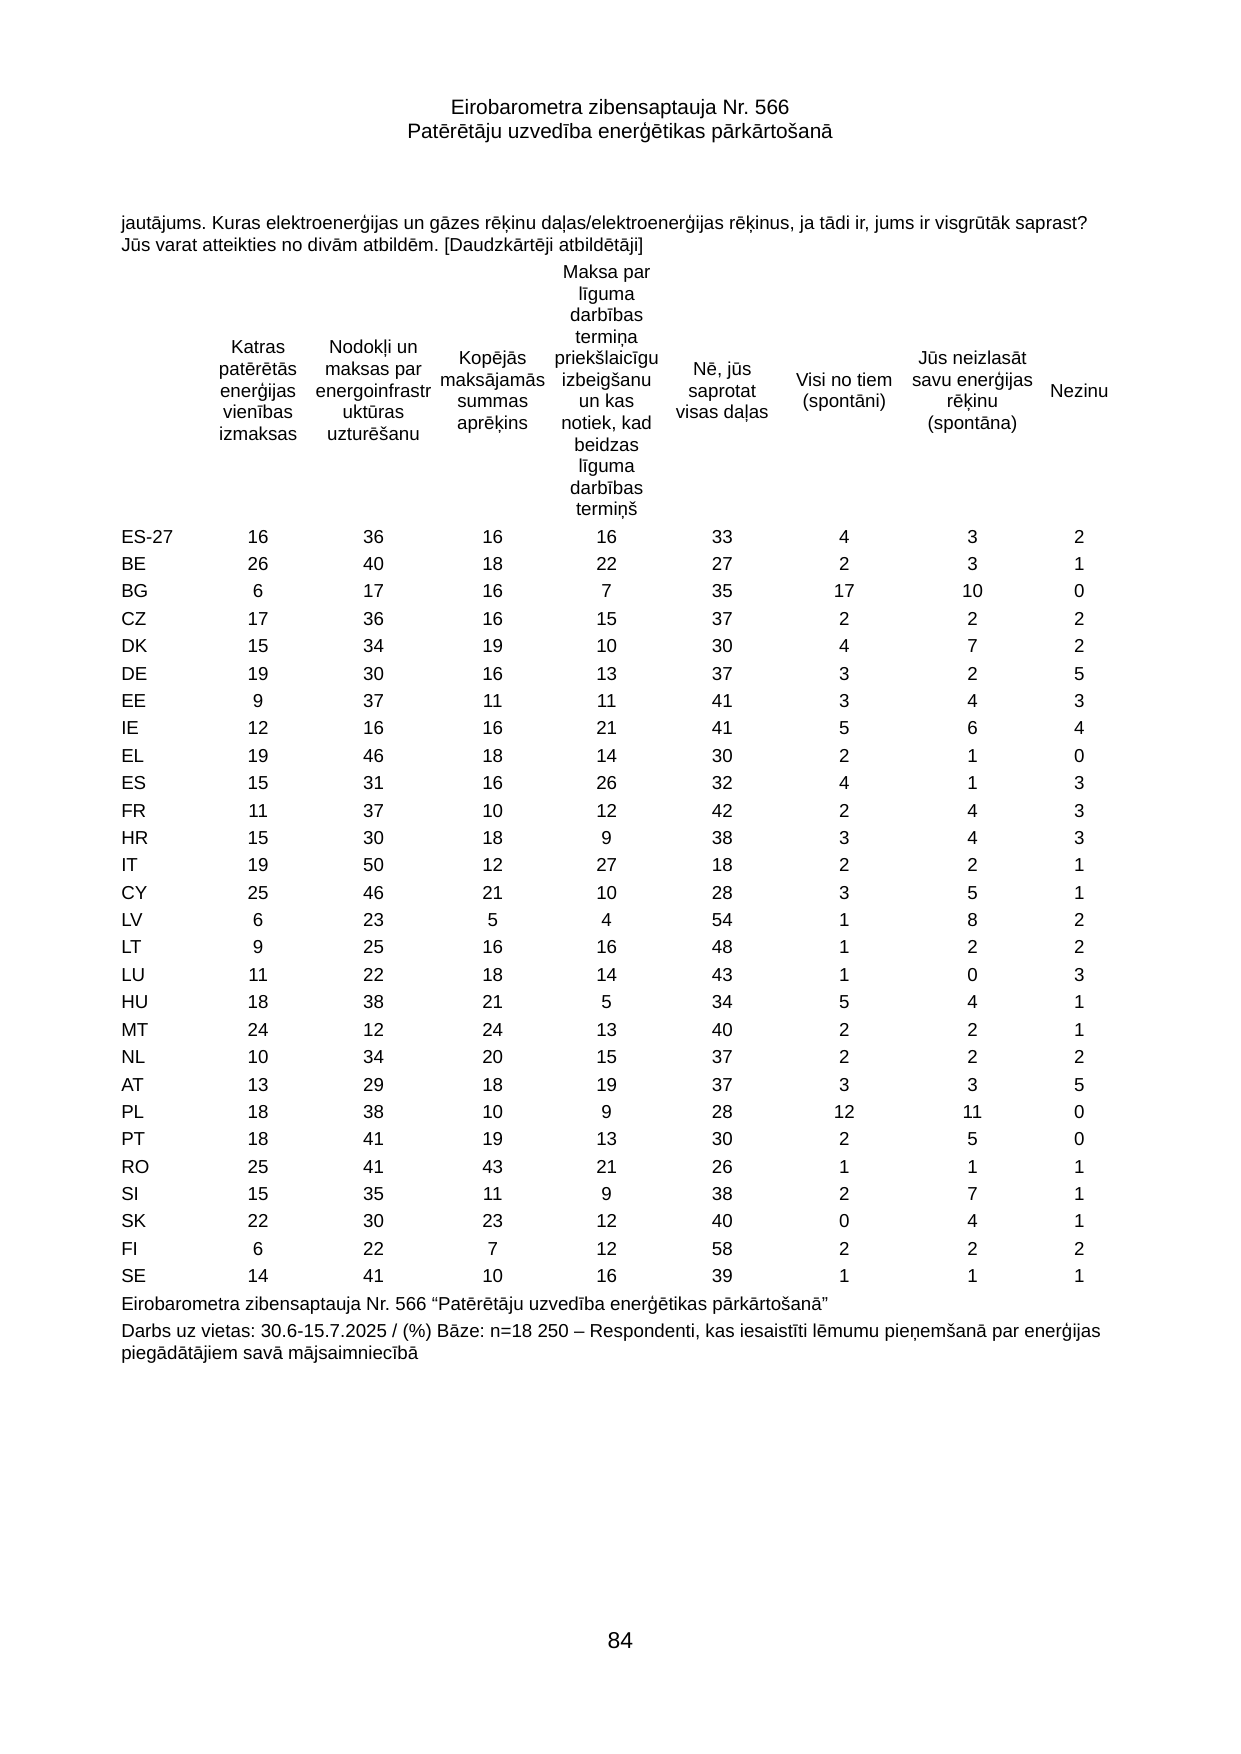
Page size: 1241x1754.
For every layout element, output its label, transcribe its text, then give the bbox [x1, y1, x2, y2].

table_cell 17 [205, 605, 310, 632]
table_cell 18 [436, 550, 549, 577]
table_cell 12 [310, 1016, 436, 1043]
table_cell NL [118, 1043, 205, 1070]
table_cell 12 [549, 796, 664, 824]
table_cell 39 [664, 1262, 780, 1289]
table_cell 26 [205, 550, 310, 577]
table_cell 4 [908, 687, 1036, 714]
table_cell 7 [549, 577, 664, 605]
table_cell 19 [436, 632, 549, 659]
table_cell 37 [310, 687, 436, 714]
table_cell 15 [205, 632, 310, 659]
table_cell 15 [205, 1180, 310, 1207]
table_cell 3 [1036, 769, 1122, 796]
table_cell 2 [1036, 934, 1122, 961]
table_cell 11 [908, 1098, 1036, 1125]
table_cell 22 [310, 1235, 436, 1262]
table_cell 1 [1036, 550, 1122, 577]
table_cell 38 [664, 824, 780, 851]
table_cell 34 [664, 988, 780, 1016]
table_cell 19 [549, 1070, 664, 1098]
table_cell 18 [664, 851, 780, 879]
table_cell 5 [780, 714, 908, 742]
table_cell 15 [549, 1043, 664, 1070]
table_cell 25 [205, 879, 310, 906]
table_cell 15 [549, 605, 664, 632]
table_cell 16 [436, 605, 549, 632]
table_cell 16 [205, 523, 310, 550]
table_cell Kopējās maksājamās summas aprēķins [436, 258, 549, 522]
table_cell 0 [1036, 1098, 1122, 1125]
table_cell 0 [908, 961, 1036, 988]
table_cell 3 [780, 660, 908, 687]
table_cell Jūs neizlasāt savu enerģijas rēķinu (spontāna) [908, 258, 1036, 522]
table_cell 1 [908, 1153, 1036, 1180]
table_cell 19 [205, 660, 310, 687]
table_cell 0 [1036, 1125, 1122, 1153]
table_cell 21 [549, 1153, 664, 1180]
table_cell 30 [310, 660, 436, 687]
table_cell 17 [310, 577, 436, 605]
table_cell 2 [780, 1180, 908, 1207]
table_cell 26 [549, 769, 664, 796]
table_cell 36 [310, 605, 436, 632]
table_cell Visi no tiem (spontāni) [780, 258, 908, 522]
table_cell 30 [664, 742, 780, 769]
table_cell 16 [549, 523, 664, 550]
table_cell 16 [436, 660, 549, 687]
table_cell 28 [664, 1098, 780, 1125]
table_cell LT [118, 934, 205, 961]
table_cell 2 [780, 851, 908, 879]
table_cell SE [118, 1262, 205, 1289]
table_cell 2 [908, 934, 1036, 961]
table_cell 16 [310, 714, 436, 742]
table_cell ES-27 [118, 523, 205, 550]
table_cell 3 [780, 1070, 908, 1098]
table_cell 1 [1036, 879, 1122, 906]
table_cell 2 [780, 1235, 908, 1262]
table_cell 29 [310, 1070, 436, 1098]
table_cell 2 [908, 1235, 1036, 1262]
table_cell 5 [436, 906, 549, 933]
table_cell 18 [205, 988, 310, 1016]
table_cell 2 [1036, 523, 1122, 550]
table_cell 18 [205, 1125, 310, 1153]
table_cell 18 [436, 824, 549, 851]
table_cell 9 [549, 824, 664, 851]
table_cell 40 [664, 1208, 780, 1235]
table_cell 2 [908, 605, 1036, 632]
table_cell 1 [1036, 851, 1122, 879]
table_cell 4 [549, 906, 664, 933]
table_cell 18 [436, 742, 549, 769]
table_cell 13 [549, 660, 664, 687]
table_cell 2 [780, 742, 908, 769]
table_cell PL [118, 1098, 205, 1125]
table_cell IT [118, 851, 205, 879]
table_cell 16 [436, 714, 549, 742]
table_cell 12 [549, 1208, 664, 1235]
table_cell 41 [310, 1262, 436, 1289]
table_cell 9 [205, 934, 310, 961]
table_cell 3 [780, 879, 908, 906]
table_cell 16 [436, 577, 549, 605]
table_cell 8 [908, 906, 1036, 933]
table_cell 1 [908, 769, 1036, 796]
table_cell 10 [436, 1098, 549, 1125]
table_cell 37 [664, 605, 780, 632]
table_cell 1 [1036, 988, 1122, 1016]
table_cell 2 [780, 1125, 908, 1153]
table_cell 16 [436, 934, 549, 961]
table_cell 15 [205, 769, 310, 796]
table_cell 18 [436, 1070, 549, 1098]
table_cell 11 [436, 1180, 549, 1207]
table_cell AT [118, 1070, 205, 1098]
table_cell 41 [310, 1153, 436, 1180]
table_cell LV [118, 906, 205, 933]
table_cell 7 [908, 1180, 1036, 1207]
table_cell 2 [908, 1016, 1036, 1043]
table_cell 6 [205, 1235, 310, 1262]
table_cell [118, 258, 205, 522]
table_cell 3 [1036, 961, 1122, 988]
table_header jautājums. Kuras elektroenerģijas un gāzes rēķinu daļas/elektroenerģijas rēķinus, ja tādi ir, jums ir visgrūtāk saprast? Jūs varat atteikties no divām atbildēm. [Daudzkārtēji atbildētāji] [118, 209, 1122, 258]
table_cell 7 [436, 1235, 549, 1262]
table_cell 5 [908, 879, 1036, 906]
table_cell 1 [780, 934, 908, 961]
table_cell 19 [205, 851, 310, 879]
table_cell 22 [205, 1208, 310, 1235]
table_cell 11 [205, 961, 310, 988]
table_cell 40 [310, 550, 436, 577]
table_cell 22 [310, 961, 436, 988]
table_cell DK [118, 632, 205, 659]
table_cell 16 [549, 1262, 664, 1289]
table_cell 6 [205, 906, 310, 933]
table_cell 22 [549, 550, 664, 577]
table_cell 1 [780, 1262, 908, 1289]
table_cell 41 [664, 687, 780, 714]
table_cell 2 [780, 550, 908, 577]
table_cell 11 [549, 687, 664, 714]
table_cell 2 [780, 796, 908, 824]
table_cell 10 [436, 1262, 549, 1289]
table_cell 54 [664, 906, 780, 933]
table_cell 10 [205, 1043, 310, 1070]
table_cell 5 [780, 988, 908, 1016]
table_cell 6 [205, 577, 310, 605]
table_cell 19 [205, 742, 310, 769]
table_cell 37 [664, 660, 780, 687]
table_cell 13 [549, 1016, 664, 1043]
table_cell HU [118, 988, 205, 1016]
table_cell 0 [1036, 577, 1122, 605]
table_cell 3 [1036, 824, 1122, 851]
table_cell 10 [908, 577, 1036, 605]
table_cell 35 [310, 1180, 436, 1207]
table_cell 3 [1036, 687, 1122, 714]
table_cell 11 [436, 687, 549, 714]
table_cell 24 [205, 1016, 310, 1043]
table_cell 18 [436, 961, 549, 988]
table_cell 38 [664, 1180, 780, 1207]
table_cell SI [118, 1180, 205, 1207]
table_cell 4 [780, 769, 908, 796]
table_cell 14 [549, 961, 664, 988]
table_cell 4 [780, 523, 908, 550]
table_cell 12 [436, 851, 549, 879]
table_cell 48 [664, 934, 780, 961]
table_cell BE [118, 550, 205, 577]
table_cell 12 [780, 1098, 908, 1125]
table_cell 32 [664, 769, 780, 796]
table_cell 0 [780, 1208, 908, 1235]
table_cell CZ [118, 605, 205, 632]
table_cell 16 [549, 934, 664, 961]
table_cell 20 [436, 1043, 549, 1070]
table_cell 38 [310, 988, 436, 1016]
table_cell 4 [780, 632, 908, 659]
table_cell 14 [205, 1262, 310, 1289]
table_cell 31 [310, 769, 436, 796]
table_cell 5 [1036, 660, 1122, 687]
table_cell 34 [310, 1043, 436, 1070]
table_cell 30 [310, 824, 436, 851]
table_cell 4 [908, 796, 1036, 824]
table_cell 2 [1036, 1235, 1122, 1262]
table_cell 21 [436, 879, 549, 906]
table_cell 5 [908, 1125, 1036, 1153]
table_cell 1 [780, 961, 908, 988]
table_cell 1 [1036, 1153, 1122, 1180]
table_cell 12 [549, 1235, 664, 1262]
table_cell 18 [205, 1098, 310, 1125]
table_cell 1 [1036, 1262, 1122, 1289]
table_cell Darbs uz vietas: 30.6-15.7.2025 / (%) Bāze: n=18 250 – Respondenti, kas iesaistīti lēmumu pieņemšanā par enerģijas piegādātājiem savā mājsaimniecībā [118, 1317, 1122, 1366]
table_cell 43 [664, 961, 780, 988]
table_cell 25 [310, 934, 436, 961]
table_cell 3 [908, 523, 1036, 550]
table_cell 2 [1036, 906, 1122, 933]
table_cell 37 [664, 1043, 780, 1070]
table_cell 2 [780, 1043, 908, 1070]
table_cell 27 [549, 851, 664, 879]
table_cell 26 [664, 1153, 780, 1180]
table_cell 10 [436, 796, 549, 824]
table_cell 2 [908, 660, 1036, 687]
table_cell 33 [664, 523, 780, 550]
table_cell 1 [908, 1262, 1036, 1289]
table_cell CY [118, 879, 205, 906]
table_cell Nē, jūs saprotat visas daļas [664, 258, 780, 522]
table_cell 30 [664, 632, 780, 659]
table_cell 10 [549, 632, 664, 659]
table_cell 19 [436, 1125, 549, 1153]
table_cell 1 [780, 906, 908, 933]
table_cell 38 [310, 1098, 436, 1125]
table_cell 42 [664, 796, 780, 824]
table_cell 2 [1036, 1043, 1122, 1070]
table_cell 7 [908, 632, 1036, 659]
table_cell 9 [205, 687, 310, 714]
table_cell 21 [436, 988, 549, 1016]
table_cell 0 [1036, 742, 1122, 769]
table_cell EE [118, 687, 205, 714]
table_cell 10 [549, 879, 664, 906]
table_cell 3 [780, 687, 908, 714]
table_cell Eirobarometra zibensaptauja Nr. 566 “Patērētāju uzvedība enerģētikas pārkārtošanā” [118, 1290, 1122, 1317]
table_cell 13 [205, 1070, 310, 1098]
table_cell 1 [780, 1153, 908, 1180]
table_cell BG [118, 577, 205, 605]
table_cell 27 [664, 550, 780, 577]
table_cell 46 [310, 742, 436, 769]
table_cell 2 [908, 1043, 1036, 1070]
table_cell 2 [1036, 632, 1122, 659]
table_cell 16 [436, 523, 549, 550]
table_cell 16 [436, 769, 549, 796]
table_cell 25 [205, 1153, 310, 1180]
table_cell 11 [205, 796, 310, 824]
table_cell MT [118, 1016, 205, 1043]
table_cell 28 [664, 879, 780, 906]
table_cell 30 [664, 1125, 780, 1153]
table_cell 13 [549, 1125, 664, 1153]
table_cell Katras patērētās enerģijas vienības izmaksas [205, 258, 310, 522]
table_cell 43 [436, 1153, 549, 1180]
table_cell 4 [908, 1208, 1036, 1235]
table_cell 2 [908, 851, 1036, 879]
table_cell 37 [664, 1070, 780, 1098]
table_cell 30 [310, 1208, 436, 1235]
table_cell EL [118, 742, 205, 769]
table_cell 12 [205, 714, 310, 742]
table_cell 41 [310, 1125, 436, 1153]
table_cell 1 [1036, 1208, 1122, 1235]
table_cell FR [118, 796, 205, 824]
table_cell 5 [1036, 1070, 1122, 1098]
table_cell RO [118, 1153, 205, 1180]
table_cell 23 [436, 1208, 549, 1235]
table_cell 35 [664, 577, 780, 605]
table_cell 3 [908, 550, 1036, 577]
table_cell 1 [1036, 1180, 1122, 1207]
table_cell 4 [908, 824, 1036, 851]
table_cell 1 [1036, 1016, 1122, 1043]
table_cell 21 [549, 714, 664, 742]
table_cell 40 [664, 1016, 780, 1043]
table_cell PT [118, 1125, 205, 1153]
table_cell 9 [549, 1098, 664, 1125]
table_cell 58 [664, 1235, 780, 1262]
table_cell 6 [908, 714, 1036, 742]
table_cell 1 [908, 742, 1036, 769]
table_cell Maksa par līguma darbības termiņa priekšlaicīgu izbeigšanu un kas notiek, kad beidzas līguma darbības termiņš [549, 258, 664, 522]
table_cell 9 [549, 1180, 664, 1207]
table_cell 3 [908, 1070, 1036, 1098]
table_cell IE [118, 714, 205, 742]
table_cell SK [118, 1208, 205, 1235]
table_cell 5 [549, 988, 664, 1016]
table_cell Nezinu [1036, 258, 1122, 522]
table_cell 36 [310, 523, 436, 550]
table_cell 14 [549, 742, 664, 769]
table_cell 50 [310, 851, 436, 879]
table_cell 2 [1036, 605, 1122, 632]
table_cell 24 [436, 1016, 549, 1043]
table_cell 2 [780, 1016, 908, 1043]
table_cell 3 [780, 824, 908, 851]
table_cell DE [118, 660, 205, 687]
table_cell 41 [664, 714, 780, 742]
table_cell ES [118, 769, 205, 796]
table_cell LU [118, 961, 205, 988]
table_cell 3 [1036, 796, 1122, 824]
table_cell 4 [1036, 714, 1122, 742]
table_cell 34 [310, 632, 436, 659]
table_cell Nodokļi un maksas par energoinfrastruktūras uzturēšanu [310, 258, 436, 522]
table_cell 46 [310, 879, 436, 906]
table_cell FI [118, 1235, 205, 1262]
table_cell 17 [780, 577, 908, 605]
table_cell 4 [908, 988, 1036, 1016]
table_cell 15 [205, 824, 310, 851]
table_cell HR [118, 824, 205, 851]
table_cell 23 [310, 906, 436, 933]
table_cell 37 [310, 796, 436, 824]
table_cell 2 [780, 605, 908, 632]
